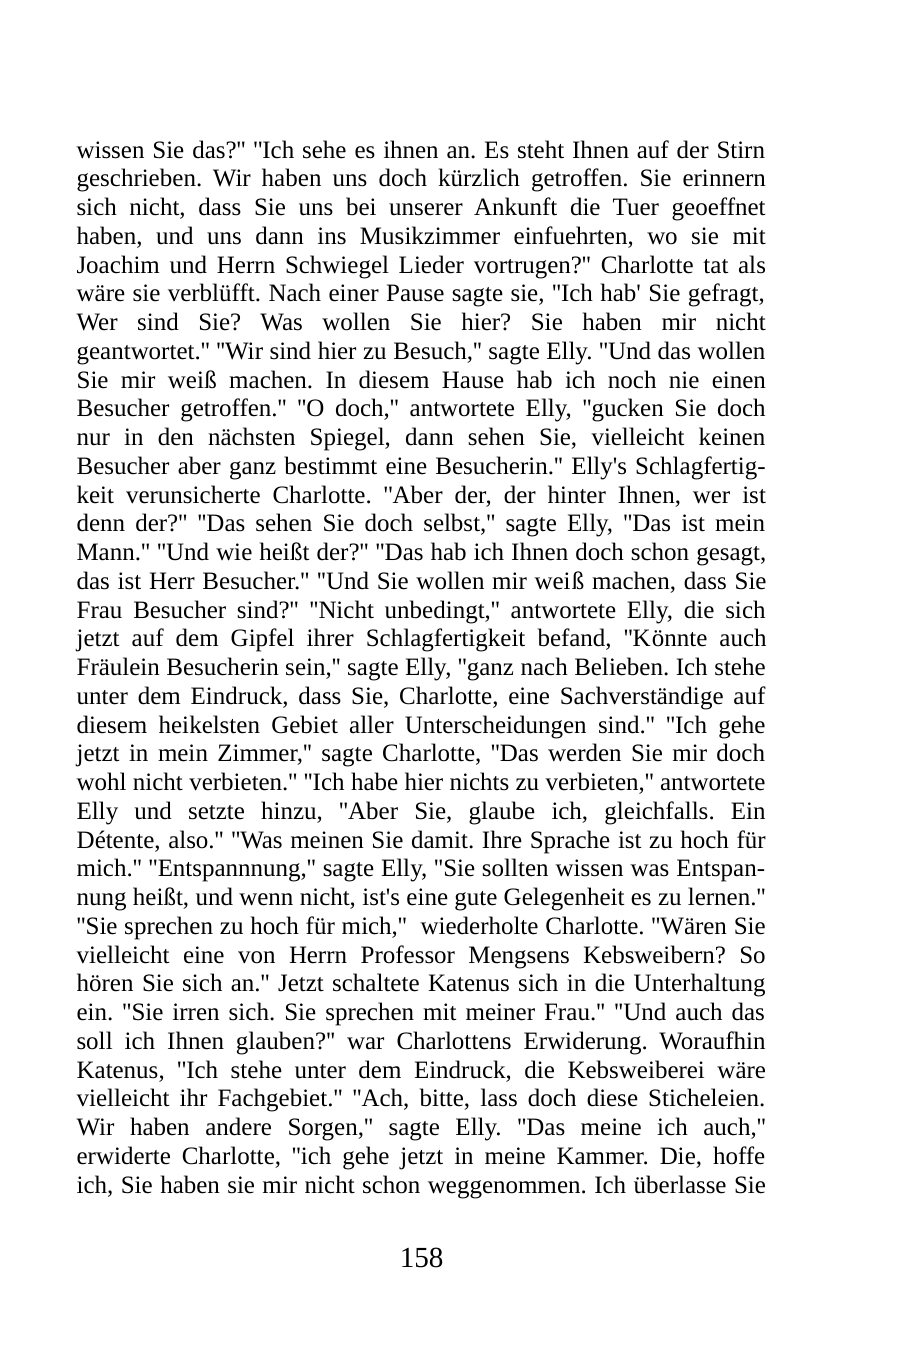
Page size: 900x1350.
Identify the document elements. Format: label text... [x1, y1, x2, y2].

text wissen Sie das?'' ''Ich sehe es ihnen an. Es steht Ihnen auf der Stirn geschrieben. Wir haben uns doch kürzlich getroffen. Sie erinnern sich nicht, dass Sie uns bei unserer Ankunft die Tuer geoeffnet haben, und uns dann ins Musikzimmer einfuehrten, wo sie mit Joachim und Herrn Schwiegel Lieder vortrugen?'' Charlotte tat als wäre sie verblüfft. Nach einer Pause sagte sie, ''Ich hab' Sie gefragt, Wer sind Sie? Was wollen Sie hier? Sie haben mir nicht geantwortet.'' ''Wir sind hier zu Besuch,'' sagte Elly. ''Und das wollen Sie mir weiß machen. In diesem Hause hab ich noch nie einen Besucher getroffen.'' ''O doch,'' antwortete Elly, ''gucken Sie doch nur in den nächsten Spiegel, dann sehen Sie, vielleicht keinen Besucher aber ganz bestimmt eine Besucherin.'' Elly's Schlagfertig-keit verunsicherte Charlotte. ''Aber der, der hinter Ihnen, wer ist denn der?'' ''Das sehen Sie doch selbst,'' sagte Elly, ''Das ist mein Mann.'' ''Und wie heißt der?'' ''Das hab ich Ihnen doch schon gesagt, das ist Herr Besucher.'' ''Und Sie wollen mir weiß machen, dass Sie Frau Besucher sind?'' ''Nicht unbedingt,'' antwortete Elly, die sich jetzt auf dem Gipfel ihrer Schlagfertigkeit befand, ''Könnte auch Fräulein Besucherin sein,'' sagte Elly, ''ganz nach Belieben. Ich stehe unter dem Eindruck, dass Sie, Charlotte, eine Sachverständige auf diesem heikelsten Gebiet aller Unterscheidungen sind.'' ''Ich gehe jetzt in mein Zimmer,'' sagte Charlotte, ''Das werden Sie mir doch wohl nicht verbieten.'' ''Ich habe hier nichts zu verbieten,'' antwortete Elly und setzte hinzu, ''Aber Sie, glaube ich, gleichfalls. Ein Détente, also.'' ''Was meinen Sie damit. Ihre Sprache ist zu hoch für mich.'' ''Entspannnung,'' sagte Elly, ''Sie sollten wissen was Entspan-nung heißt, und wenn nicht, ist's eine gute Gelegenheit es zu lernen.'' ''Sie sprechen zu hoch für mich,'' wiederholte Charlotte. ''Wären Sie vielleicht eine von Herrn Professor Mengsens Kebsweibern? So hören Sie sich an.'' Jetzt schaltete Katenus sich in die Unterhaltung ein. ''Sie irren sich. Sie sprechen mit meiner Frau.'' ''Und auch das soll ich Ihnen glauben?'' war Charlottens Erwiderung. Woraufhin Katenus, ''Ich stehe unter dem Eindruck, die Kebsweiberei wäre vielleicht ihr Fachgebiet.'' ''Ach, bitte, lass doch diese Sticheleien. Wir haben andere Sorgen,'' sagte Elly. ''Das meine ich auch,'' erwiderte Charlotte, ''ich gehe jetzt in meine Kammer. Die, hoffe ich, Sie haben sie mir nicht schon weggenommen. Ich überlasse Sie [76, 135, 766, 1198]
